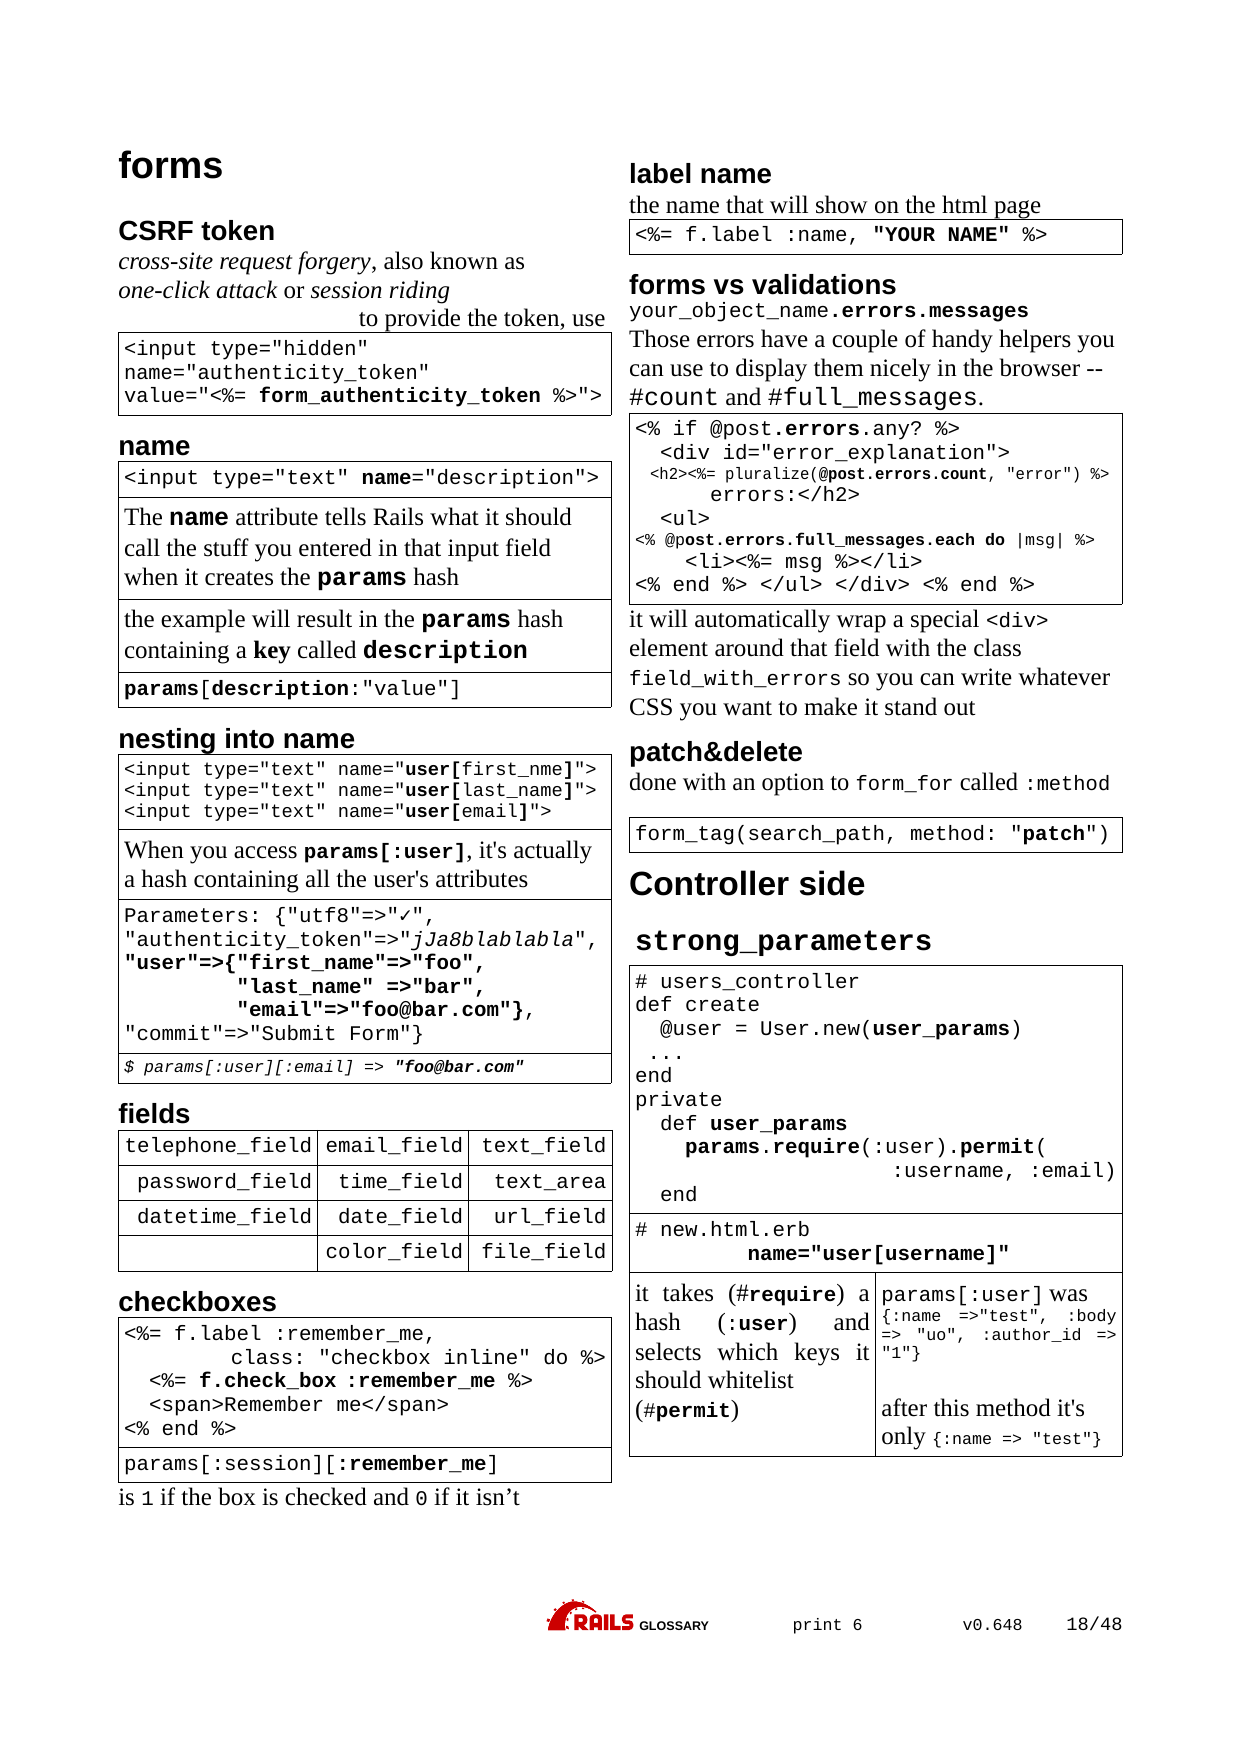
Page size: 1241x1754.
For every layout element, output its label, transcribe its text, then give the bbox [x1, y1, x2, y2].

table_cell datetime_field [119, 1201, 317, 1235]
subtitle name [118, 429, 611, 461]
subtitle label name [629, 158, 1122, 190]
table_cell the example will result in the params hash containing a key called description [119, 600, 611, 672]
table_header <%= f.label :remember_me, class: "checkbox inline" do %> <%= f.check_box :remember_me %> <span>Remember me</span> <% end %> [119, 1318, 611, 1447]
subtitle nesting into name [118, 722, 611, 754]
table_header <% if @post.errors.any? %> <div id="error_explanation"> <h2><%= pluralize(@post.errors.count, "error") %> errors:</h2> <ul> <% @post.errors.full_messages.each do |msg| %> <li><%= msg %></li> <% end %> </ul> </div> <% end %> [630, 414, 1122, 604]
text Those errors have a couple of handy helpers you can use to display them nicely in the browser -- #count and #full_messages. [629, 324, 1122, 412]
table_cell params[:user] was {:name =>"test", :body => "uo", :author_id => "1"} after this method it's only {:name => "test"} [876, 1273, 1122, 1456]
subtitle forms [118, 143, 611, 187]
table_header form_tag(search_path, method: "patch") [630, 818, 1122, 852]
table_cell file_field [469, 1236, 612, 1271]
table_header <%= f.label :name, "YOUR NAME" %> [630, 220, 1122, 254]
subtitle fields [118, 1098, 611, 1130]
subtitle Controller side [629, 864, 1122, 903]
table_cell password_field [119, 1166, 317, 1200]
table_cell # users_controller def create @user = User.new(user_params) ... end private def user_params params.require(:user).permit( :username, :email) end [630, 966, 1122, 1213]
table_cell [119, 1236, 317, 1271]
text it will automatically wrap a special <div> element around that field with the class field_with_errors so you can write whatever CSS you want to make it stand out [629, 605, 1122, 720]
table_header <input type="text" name="user[first_nme]"> <input type="text" name="user[last_name]"> <input type="text" name="user[email]"> [119, 755, 611, 829]
subtitle CSRF token [118, 214, 611, 246]
table_cell it takes (#require) a hash (:user) and selects which keys it should whitelist (#permit) [630, 1273, 875, 1456]
subtitle checkboxes [118, 1285, 611, 1317]
table_header strong_parameters [629, 906, 1122, 965]
table_cell text_area [469, 1166, 612, 1200]
table_header text_field [469, 1131, 612, 1165]
table_cell Parameters: {"utf8"=>"✓", "authenticity_token"=>"jJa8blablabla", "user"=>{"first_name"=>"foo", "last_name" =>"bar", "email"=>"foo@bar.com"}, "commit"=>"Submit Form"} [119, 900, 611, 1052]
text the name that will show on the html page [629, 190, 1122, 218]
table_cell color_field [318, 1236, 468, 1271]
table_cell params[description:"value"] [119, 673, 611, 707]
table_cell params[:session][:remember_me] [119, 1448, 611, 1482]
subtitle patch&delete [629, 735, 1122, 767]
text your_object_name.errors.messages [629, 301, 1122, 324]
table_cell The name attribute tells Rails what it should call the stuff you entered in that input field when it creates the params hash [119, 498, 611, 599]
text one-click attack or session riding [118, 275, 611, 303]
table_cell When you access params[:user], it's actually a hash containing all the user's attributes [119, 830, 611, 899]
text is 1 if the box is checked and 0 if it isn’t [118, 1483, 611, 1512]
table_cell # new.html.erb name="user[username]" [630, 1214, 1122, 1272]
table_header telephone_field [119, 1131, 317, 1165]
subtitle forms vs validations [629, 269, 1122, 301]
table_cell url_field [469, 1201, 612, 1235]
table_cell time_field [318, 1166, 468, 1200]
text done with an option to form_for called :method [629, 767, 1122, 797]
text cross-site request forgery, also known as [118, 246, 611, 275]
table_header email_field [318, 1131, 468, 1165]
table_header <input type="text" name="description"> [119, 462, 611, 497]
table_cell $ params[:user][:email] => "foo@bar.com" [119, 1054, 611, 1083]
table_cell date_field [318, 1201, 468, 1235]
text to provide the token, use [118, 303, 611, 332]
table_header <input type="hidden" name="authenticity_token" value="<%= form_authenticity_token %>"> [119, 333, 611, 415]
